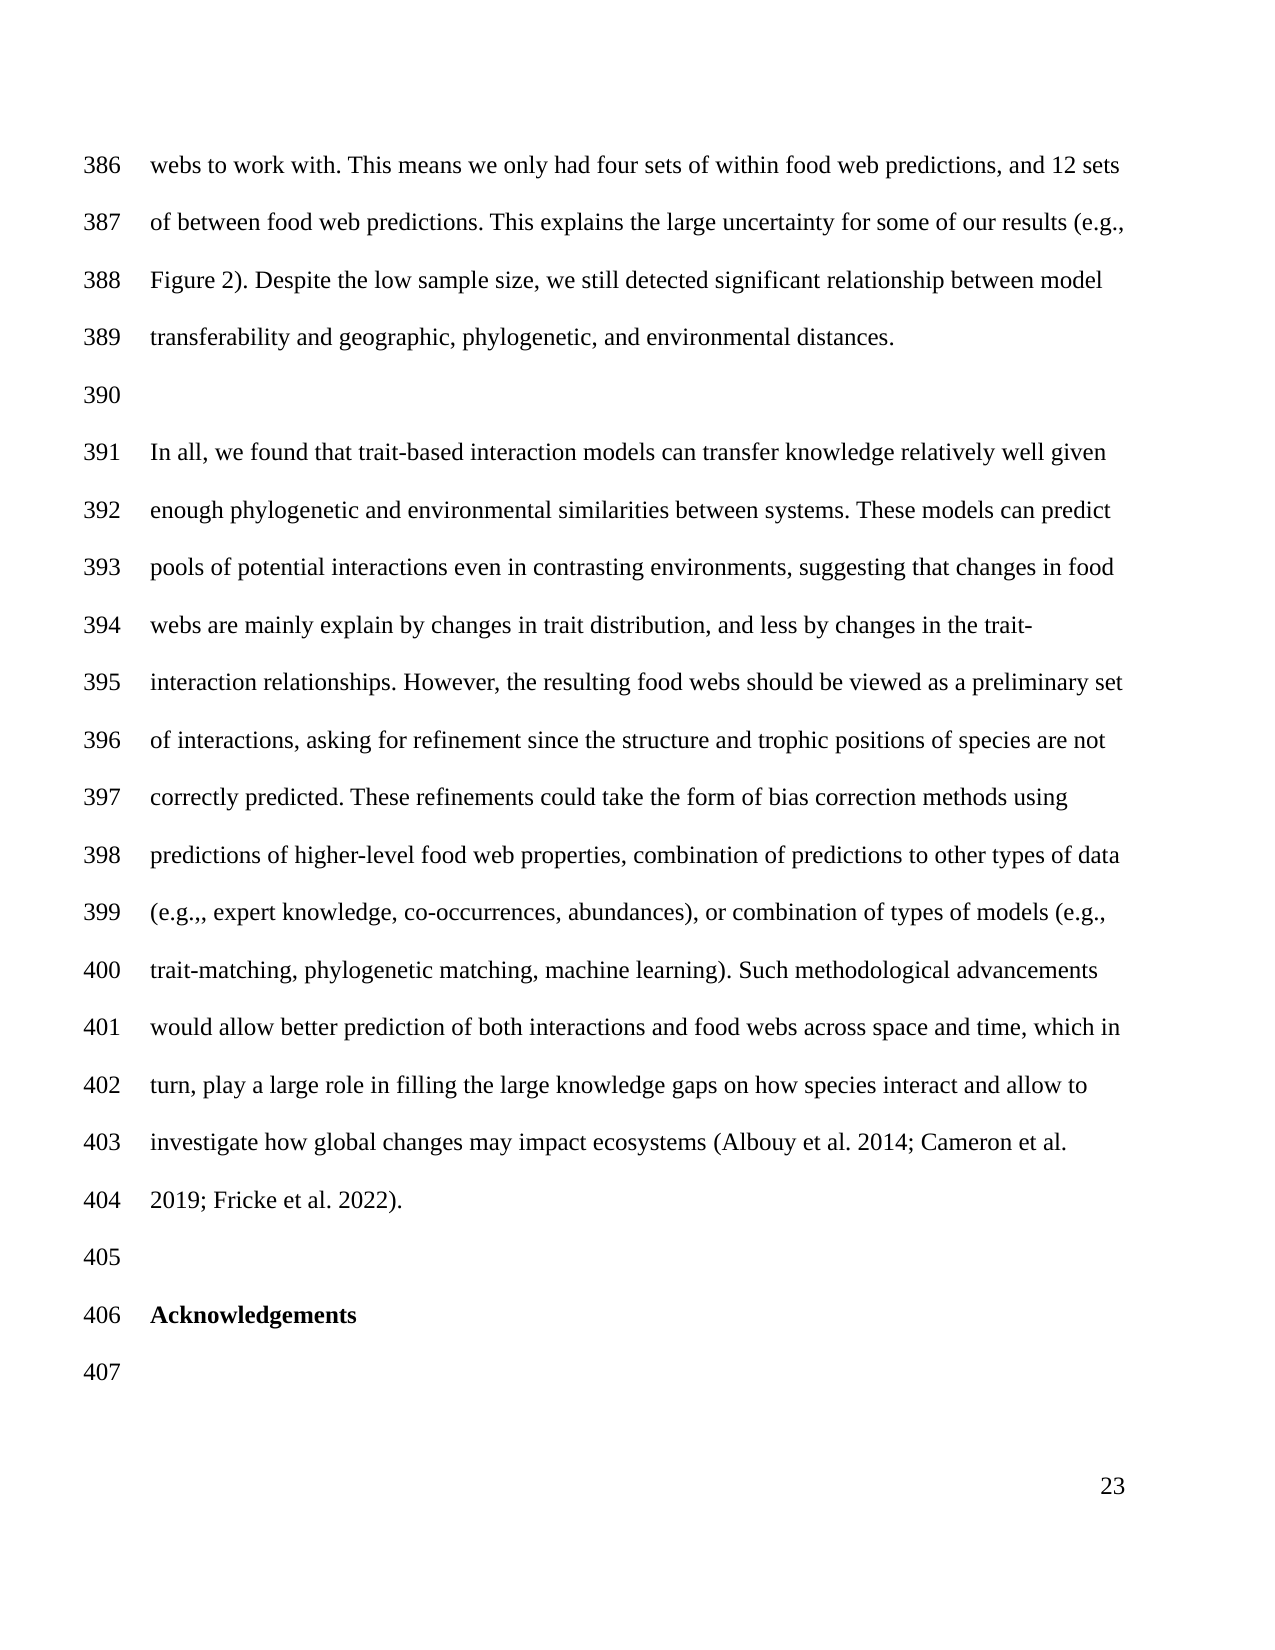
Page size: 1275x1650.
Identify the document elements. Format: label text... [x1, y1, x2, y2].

text Acknowledgements [150, 1300, 1125, 1329]
text In all, we found that trait-based interaction models can transfer knowledge relatively well given enough phylogenetic and environmental similarities between systems. These models can predict pools of potential interactions even in contrasting environments, suggesting that changes in food webs are mainly explain by changes in trait distribution, and less by changes in the trait-interaction relationships. However, the resulting food webs should be viewed as a preliminary set of interactions, asking for refinement since the structure and trophic positions of species are not correctly predicted. These refinements could take the form of bias correction methods using predictions of higher-level food web properties, combination of predictions to other types of data (e.g.,, expert knowledge, co-occurrences, abundances), or combination of types of models (e.g., trait-matching, phylogenetic matching, machine learning). Such methodological advancements would allow better prediction of both interactions and food webs across space and time, which in turn, play a large role in filling the large knowledge gaps on how species interact and allow to investigate how global changes may impact ecosystems (Albouy et al. 2014; Cameron et al. 2019; Fricke et al. 2022). [150, 437, 1125, 1214]
text webs to work with. This means we only had four sets of within food web predictions, and 12 sets of between food web predictions. This explains the large uncertainty for some of our results (e.g., Figure 2). Despite the low sample size, we still detected significant relationship between model transferability and geographic, phylogenetic, and environmental distances. [150, 150, 1125, 351]
